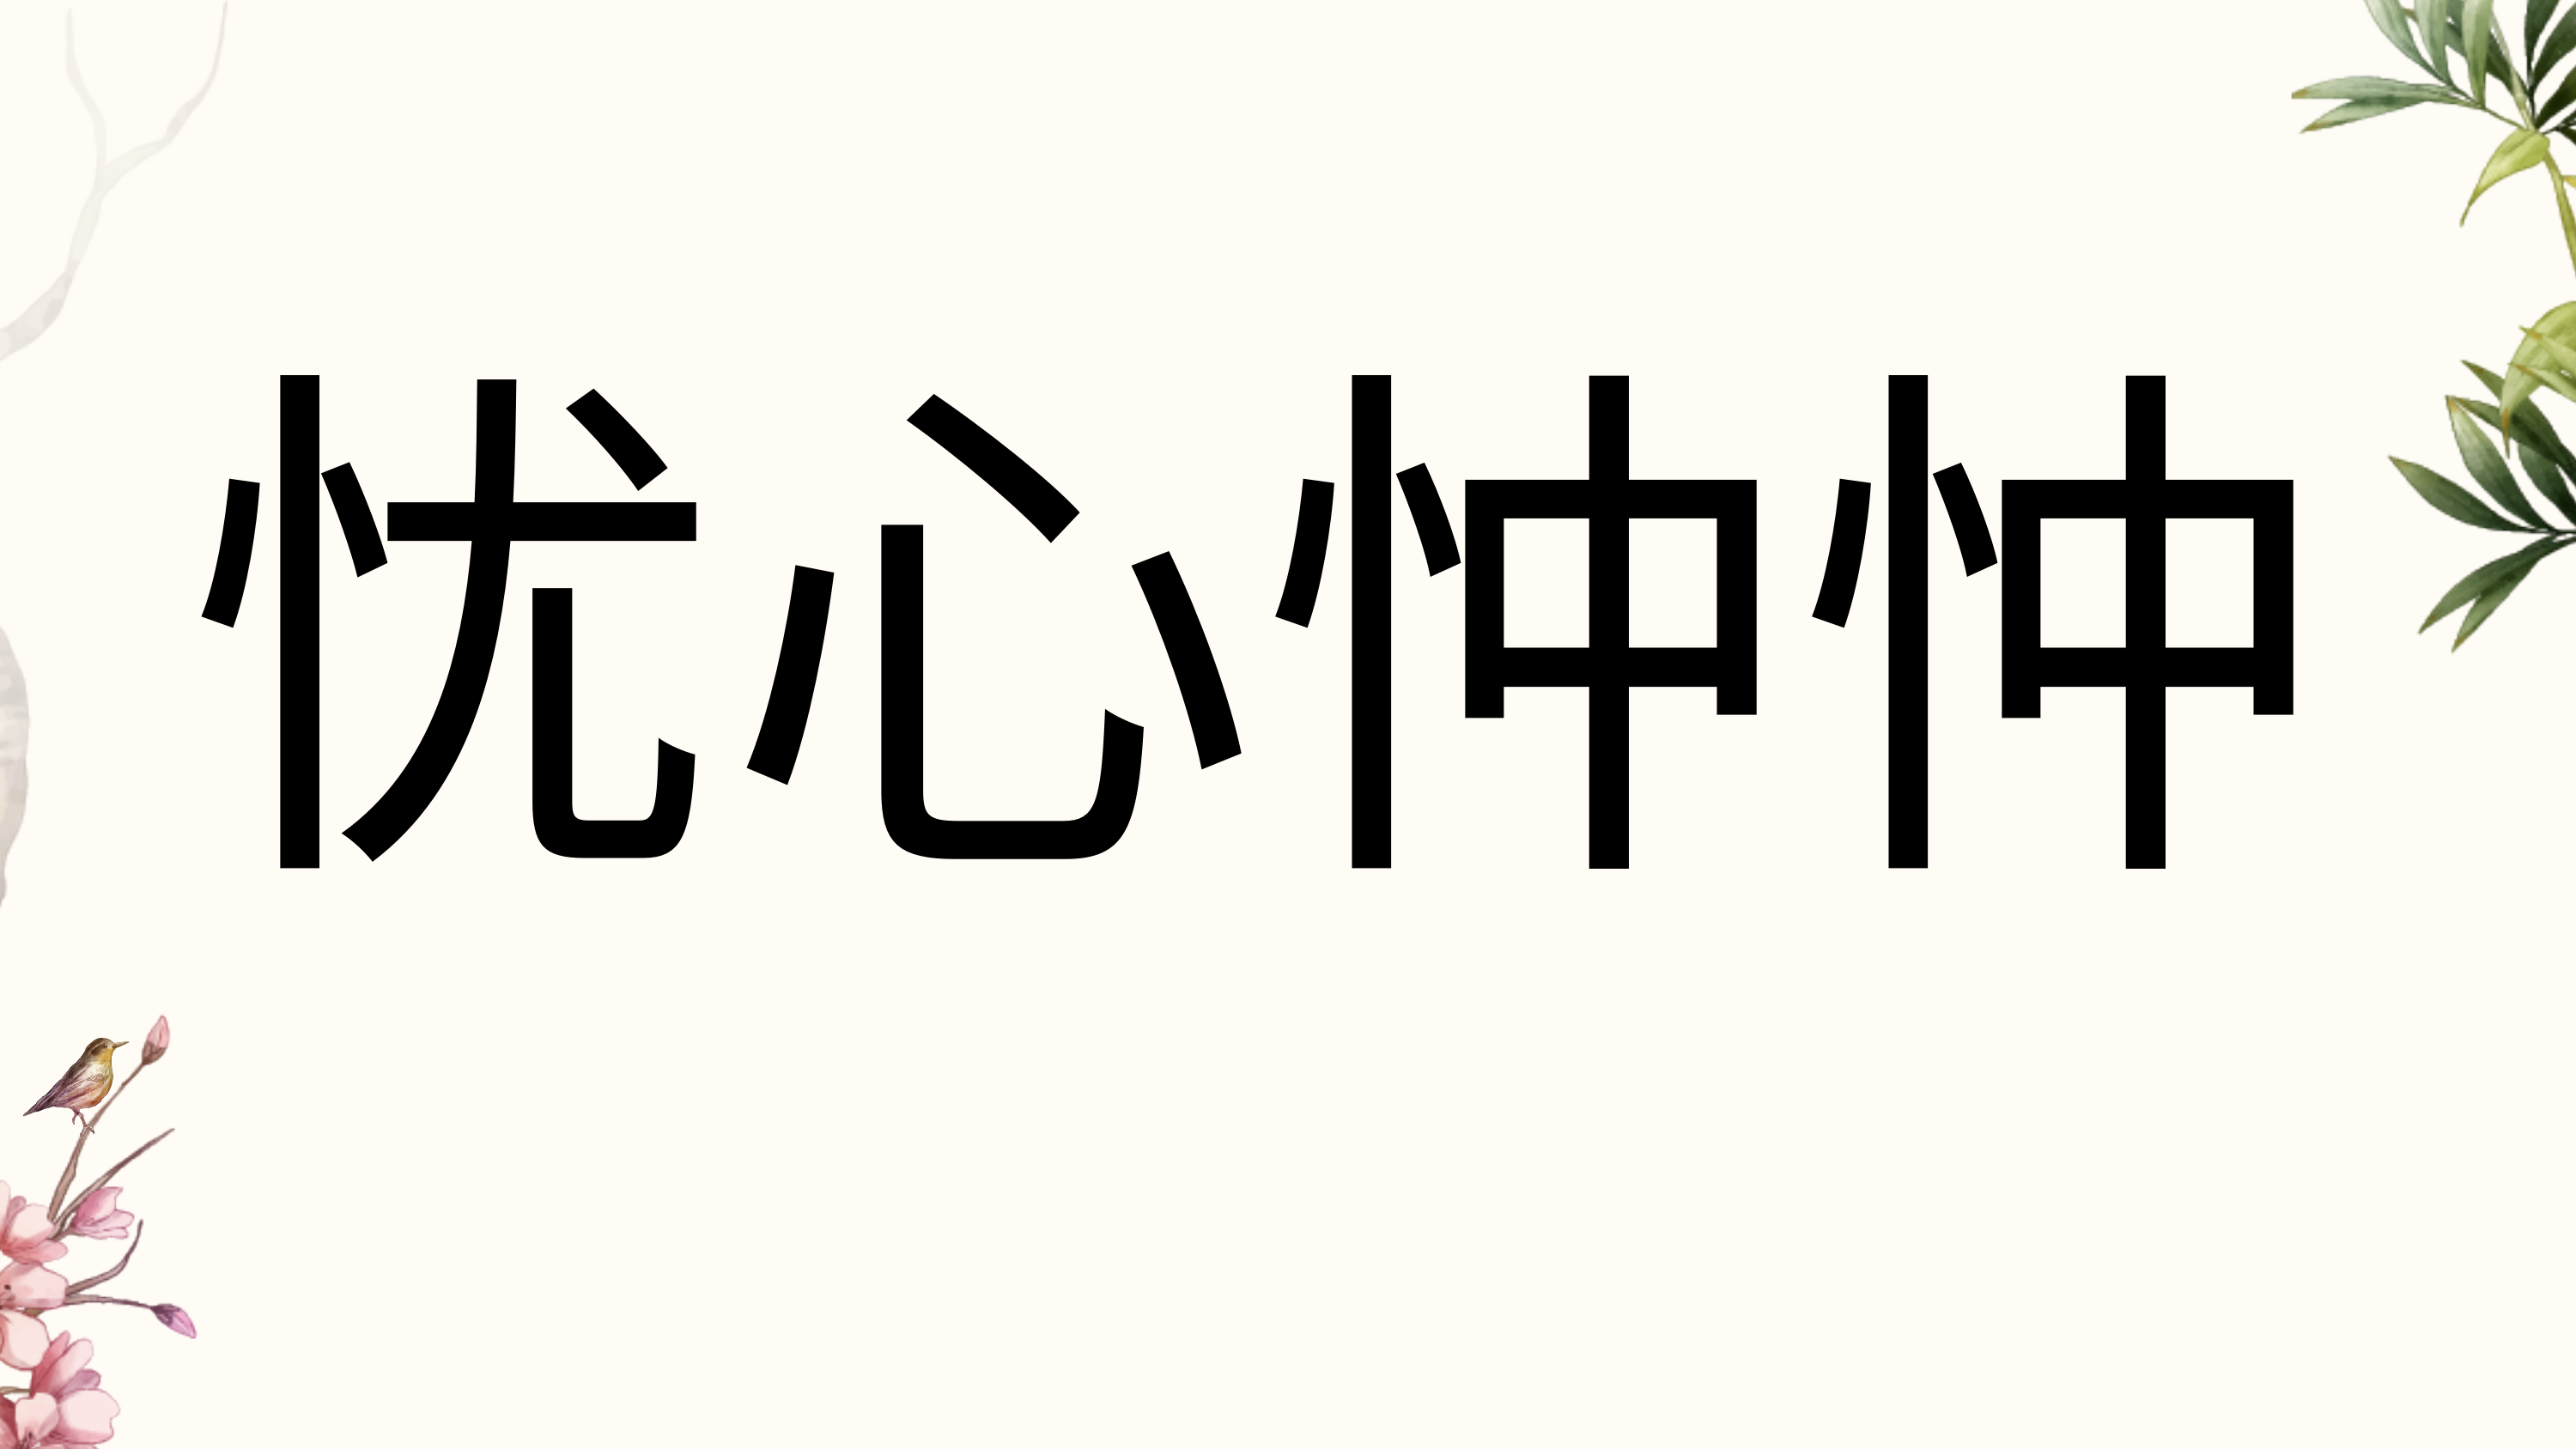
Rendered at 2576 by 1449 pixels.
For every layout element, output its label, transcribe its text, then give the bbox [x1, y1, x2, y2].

picture [2291, 0, 2576, 673]
text_box 忧心忡忡 [2166, 518, 2253, 647]
text_box 忧心忡忡 [2040, 518, 2126, 647]
picture [0, 0, 319, 1449]
text_box 忧心忡忡 [1629, 518, 1716, 647]
text_box 忧心忡忡 [40, 512, 2480, 934]
text_box 忧心忡忡 [1504, 518, 1589, 647]
